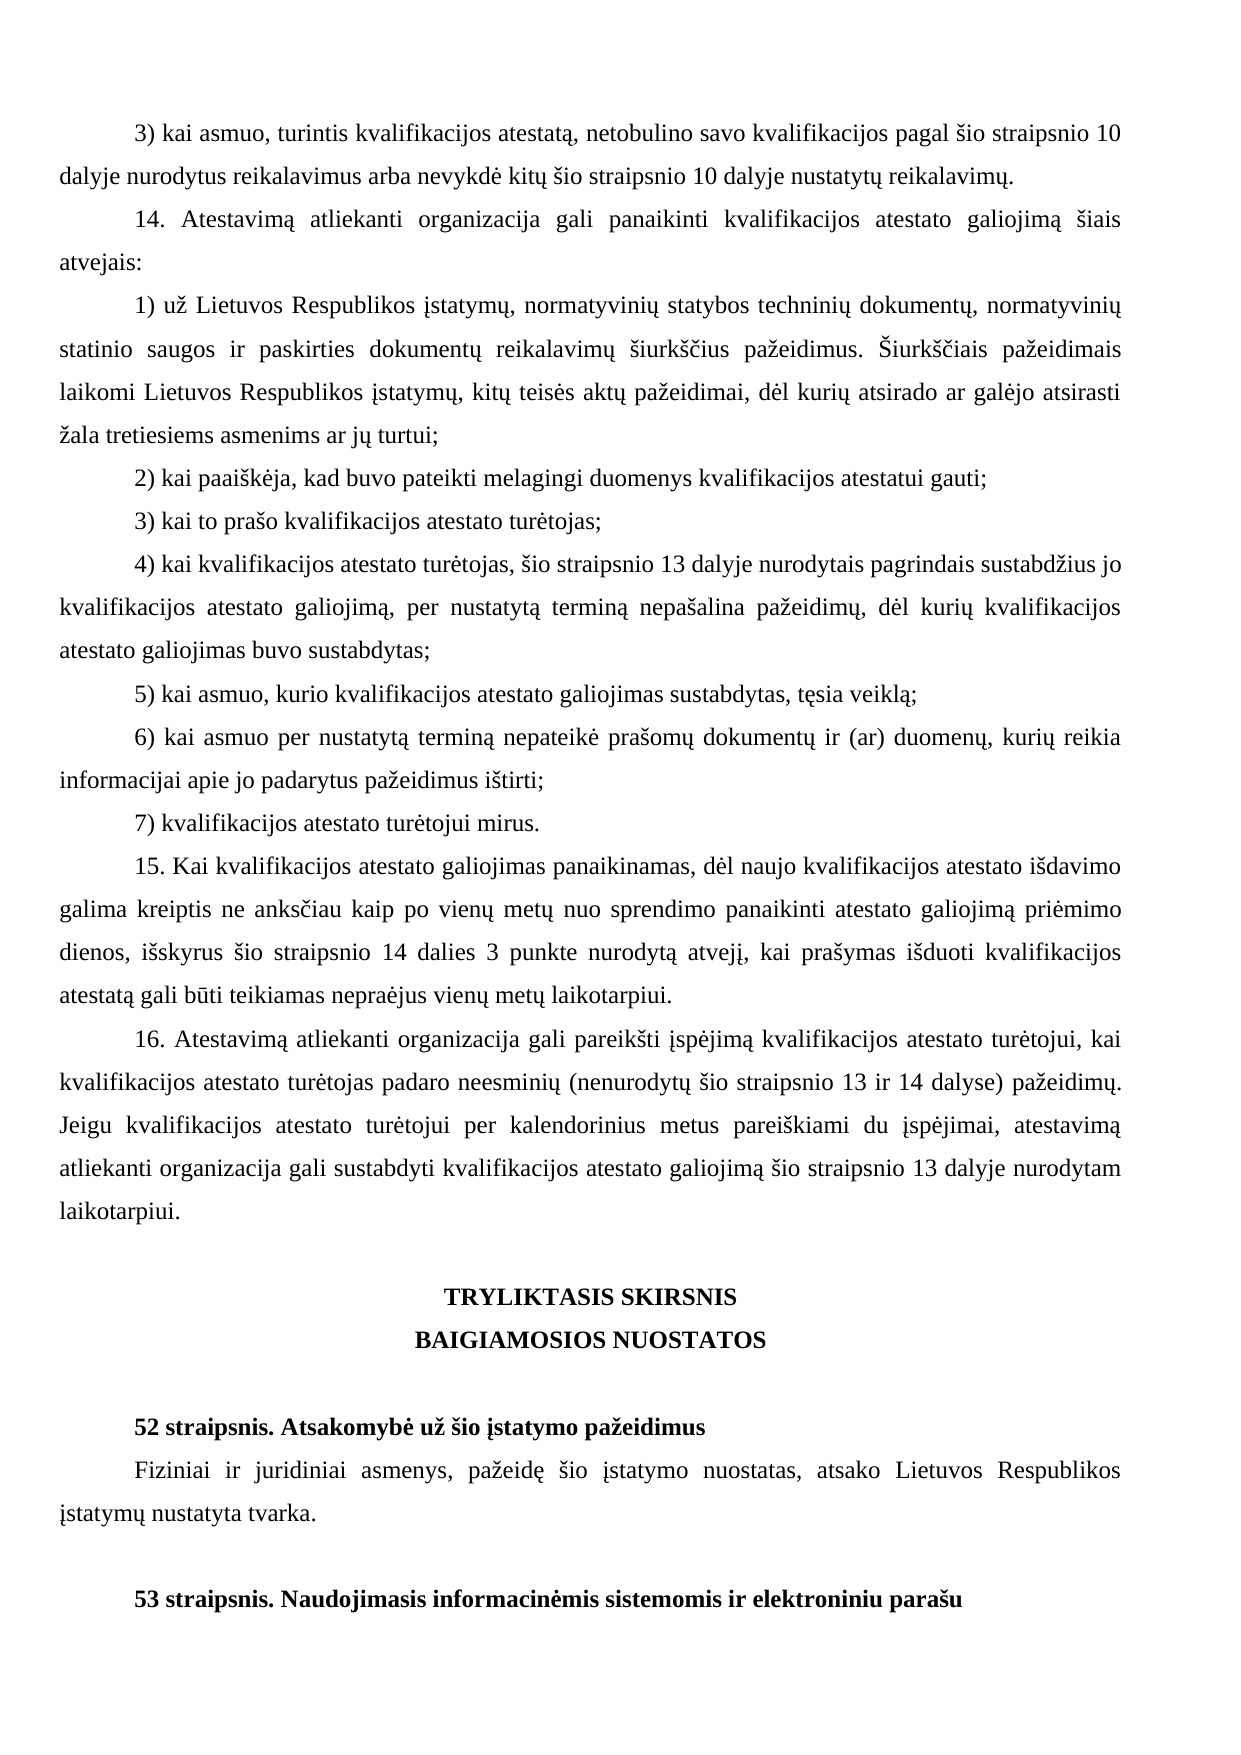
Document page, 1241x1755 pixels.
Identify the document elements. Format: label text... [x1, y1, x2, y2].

text 1) už Lietuvos Respublikos įstatymų, normatyvinių statybos techninių dokumentų, normatyvinių statinio saugos ir paskirties dokumentų reikalavimų šiurkščius pažeidimus. Šiurkščiais pažeidimais laikomi Lietuvos Respublikos įstatymų, kitų teisės aktų pažeidimai, dėl kurių atsirado ar galėjo atsirasti žala tretiesiems asmenims ar jų turtui; [59, 291, 1122, 449]
text 6) kai asmuo per nustatytą terminą nepateikė prašomų dokumentų ir (ar) duomenų, kurių reikia informacijai apie jo padarytus pažeidimus ištirti; [59, 722, 1122, 794]
text 4) kai kvalifikacijos atestato turėtojas, šio straipsnio 13 dalyje nurodytais pagrindais sustabdžius jo kvalifikacijos atestato galiojimą, per nustatytą terminą nepašalina pažeidimų, dėl kurių kvalifikacijos atestato galiojimas buvo sustabdytas; [59, 549, 1122, 664]
text 5) kai asmuo, kurio kvalifikacijos atestato galiojimas sustabdytas, tęsia veiklą; [59, 679, 1122, 707]
text 52 straipsnis. Atsakomybė už šio įstatymo pažeidimus [59, 1412, 1122, 1441]
text 2) kai paaiškėja, kad buvo pateikti melagingi duomenys kvalifikacijos atestatui gauti; [59, 463, 1122, 492]
text 53 straipsnis. Naudojimasis informacinėmis sistemomis ir elektroniniu parašu [59, 1584, 1122, 1613]
text BAIGIAMOSIOS NUOSTATOS [59, 1326, 1122, 1354]
text 3) kai to prašo kvalifikacijos atestato turėtojas; [59, 506, 1122, 535]
text 16. Atestavimą atliekanti organizacija gali pareikšti įspėjimą kvalifikacijos atestato turėtojui, kai kvalifikacijos atestato turėtojas padaro neesminių (nenurodytų šio straipsnio 13 ir 14 dalyse) pažeidimų. Jeigu kvalifikacijos atestato turėtojui per kalendorinius metus pareiškiami du įspėjimai, atestavimą atliekanti organizacija gali sustabdyti kvalifikacijos atestato galiojimą šio straipsnio 13 dalyje nurodytam laikotarpiui. [59, 1024, 1122, 1225]
text 15. Kai kvalifikacijos atestato galiojimas panaikinamas, dėl naujo kvalifikacijos atestato išdavimo galima kreiptis ne anksčiau kaip po vienų metų nuo sprendimo panaikinti atestato galiojimą priėmimo dienos, išskyrus šio straipsnio 14 dalies 3 punkte nurodytą atvejį, kai prašymas išduoti kvalifikacijos atestatą gali būti teikiamas nepraėjus vienų metų laikotarpiui. [59, 851, 1122, 1009]
text 14. Atestavimą atliekanti organizacija gali panaikinti kvalifikacijos atestato galiojimą šiais atvejais: [59, 204, 1122, 276]
text 3) kai asmuo, turintis kvalifikacijos atestatą, netobulino savo kvalifikacijos pagal šio straipsnio 10 dalyje nurodytus reikalavimus arba nevykdė kitų šio straipsnio 10 dalyje nustatytų reikalavimų. [59, 118, 1122, 190]
text 7) kvalifikacijos atestato turėtojui mirus. [59, 808, 1122, 837]
text TRYLIKTASIS SKIRSNIS [59, 1282, 1122, 1311]
text Fiziniai ir juridiniai asmenys, pažeidę šio įstatymo nuostatas, atsako Lietuvos Respublikos įstatymų nustatyta tvarka. [59, 1455, 1122, 1527]
